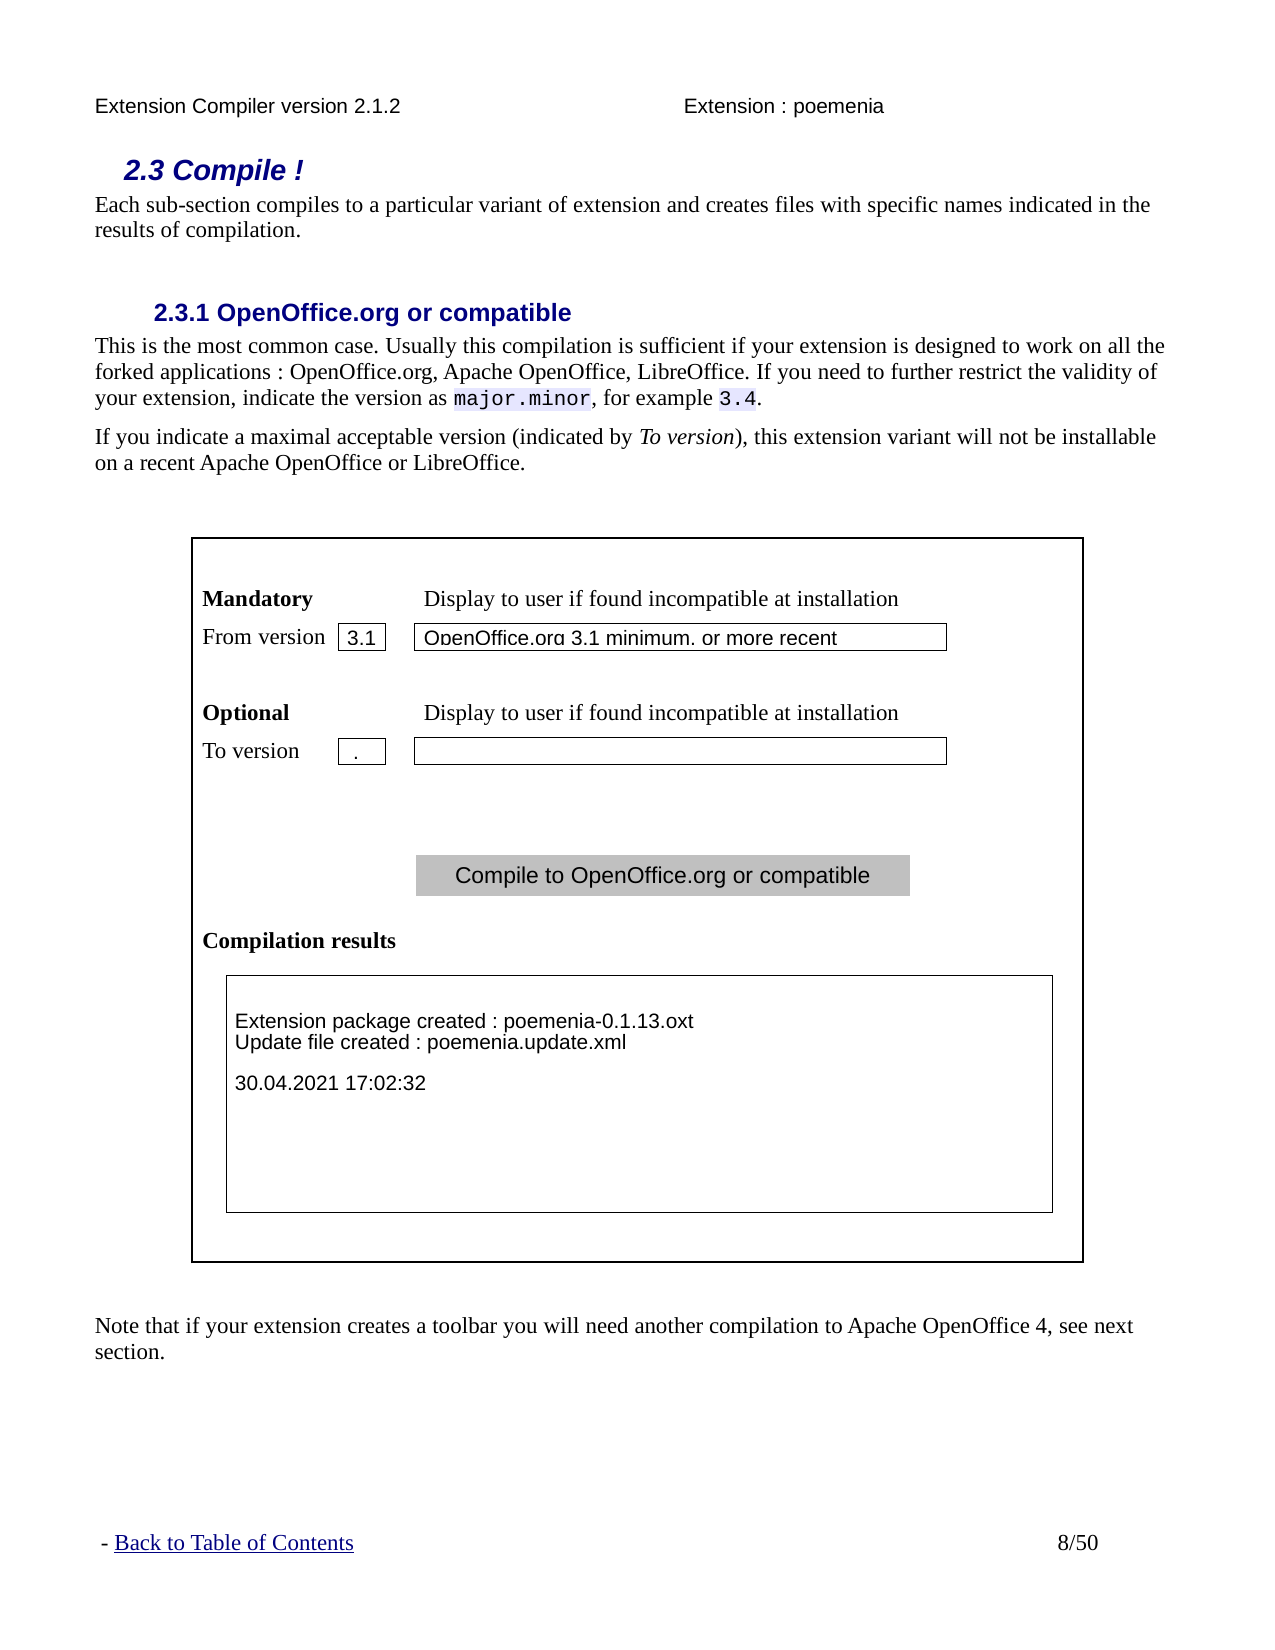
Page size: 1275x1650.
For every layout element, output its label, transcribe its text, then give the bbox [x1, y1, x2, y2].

text If you indicate a maximal acceptable version (indicated by To version), this extension variant will not be installable on a recent Apache OpenOffice or LibreOffice. [94, 424, 1181, 475]
text To version [202, 738, 338, 764]
subtitle Compile ! [124, 153, 1181, 186]
text [947, 624, 1073, 650]
text This is the most common case. Usually this compilation is sufficient if your extension is designed to work on all the forked applications : OpenOffice.org, Apache OpenOffice, LibreOffice. If you need to further restrict the validity of your extension, indicate the version as major.minor, for example 3.4. [94, 333, 1181, 411]
text Compilation results [202, 928, 1073, 954]
text Note that if your extension creates a toolbar you will need another compilation to Apache OpenOffice 4, see next section. [94, 1313, 1181, 1364]
text Optional Display to user if found incompatible at installation [202, 700, 1073, 726]
text [947, 738, 1073, 764]
subtitle OpenOffice.org or compatible [153, 299, 1181, 327]
text [386, 624, 414, 650]
text Each sub-section compiles to a particular variant of extension and creates files with specific names indicated in the results of compilation. [94, 192, 1181, 243]
text Mandatory Display to user if found incompatible at installation [202, 586, 1073, 612]
text [386, 738, 414, 764]
text From version [202, 624, 338, 650]
